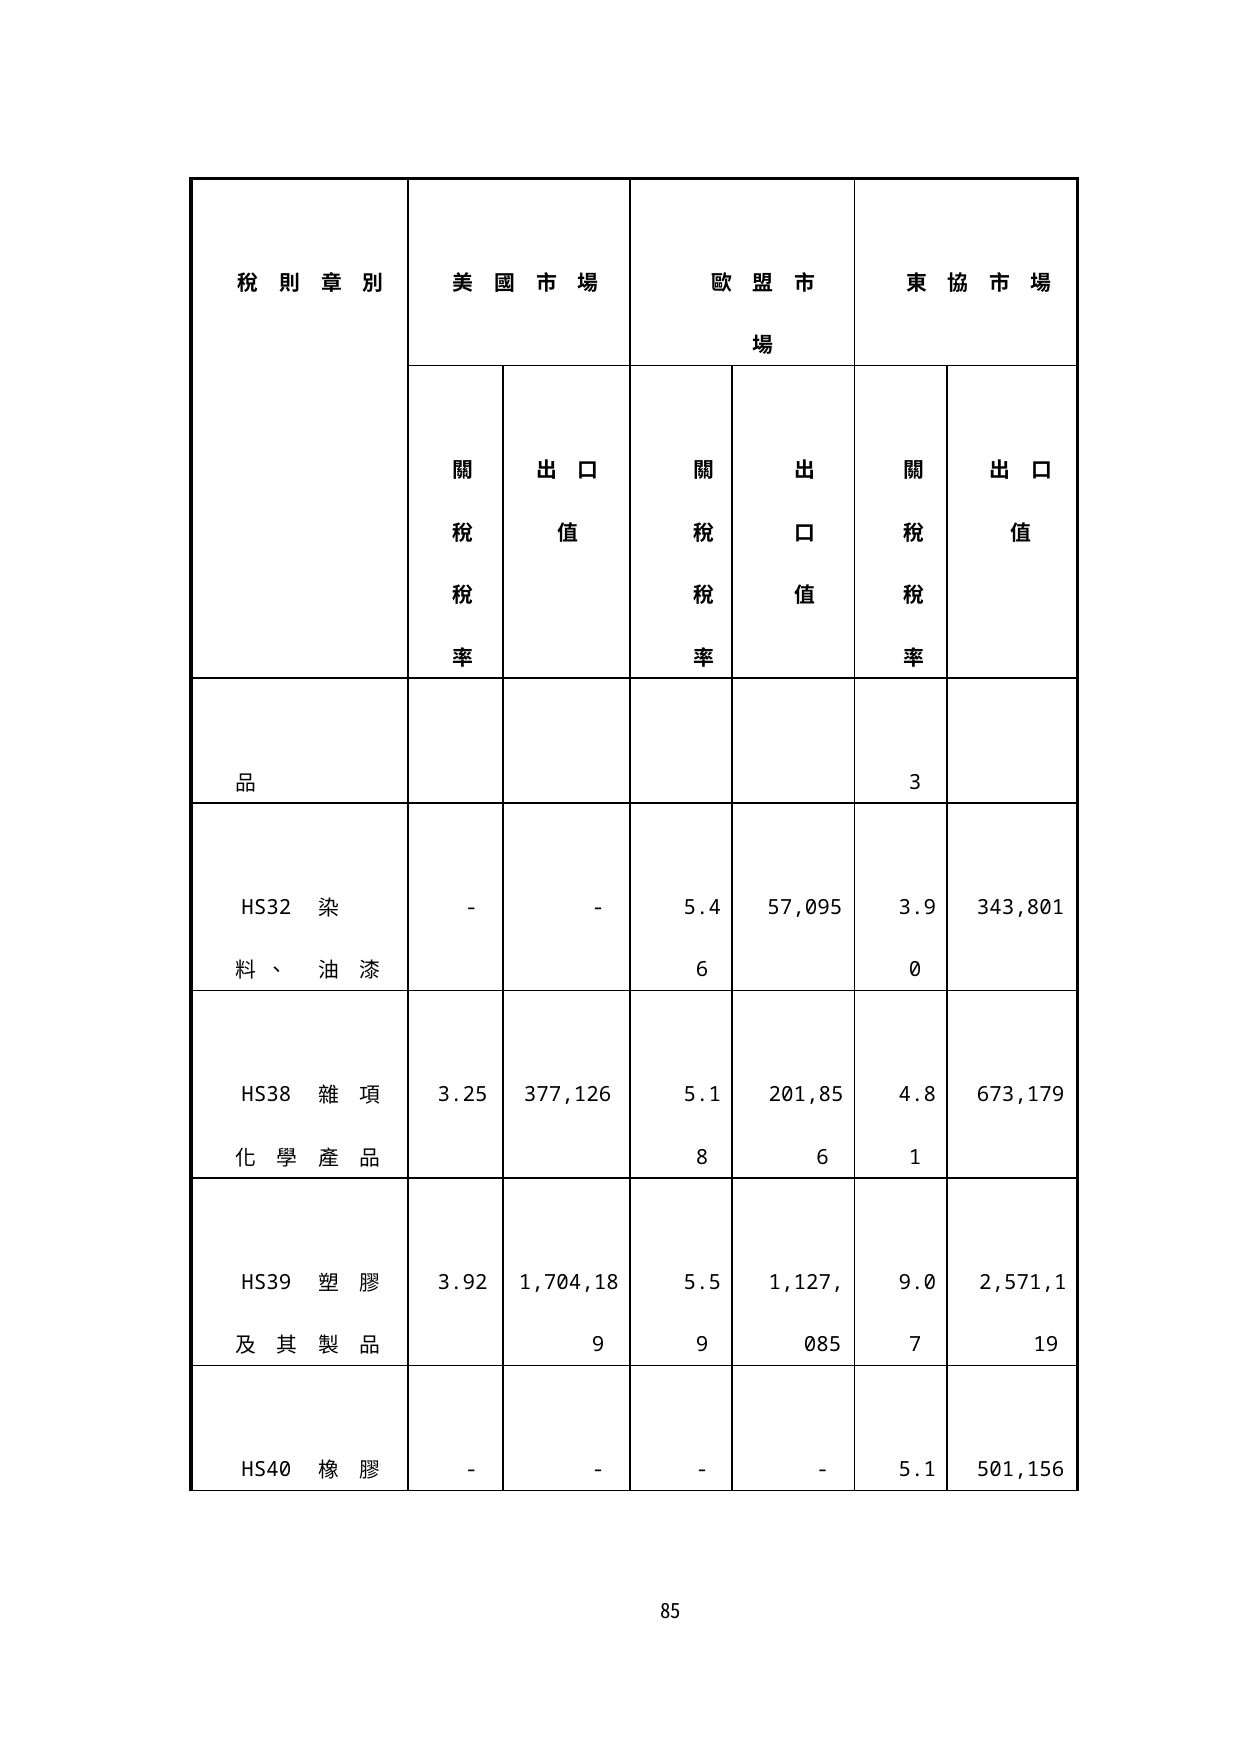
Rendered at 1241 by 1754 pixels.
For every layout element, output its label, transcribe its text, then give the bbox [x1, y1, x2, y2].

table_cell 5.46 [631, 804, 731, 990]
table_cell 關稅稅率 [631, 366, 731, 677]
table_cell 1,127,085 [733, 1179, 854, 1365]
table_cell HS32染料、油漆 [193, 804, 407, 990]
table_cell 5.1 [855, 1366, 946, 1490]
table_cell 4.81 [855, 991, 946, 1177]
table_cell 9.07 [855, 1179, 946, 1365]
table_cell 關稅稅率 [855, 366, 946, 677]
table_cell 673,179 [948, 991, 1076, 1177]
table_cell 3.92 [409, 1179, 502, 1365]
table_cell 出口值 [733, 366, 854, 677]
table_cell - [409, 679, 502, 802]
table_cell 3.25 [409, 991, 502, 1177]
table_cell 501,156 [948, 1366, 1076, 1490]
table_cell 5.18 [631, 991, 731, 1177]
table_cell 出口值 [504, 366, 629, 677]
table_cell - [409, 1366, 502, 1490]
table_cell 343,801 [948, 804, 1076, 990]
table_cell - [409, 804, 502, 990]
table_cell 57,095 [733, 804, 854, 990]
table_cell - [504, 1366, 629, 1490]
table_cell 201,856 [733, 991, 854, 1177]
table_header 美國市場 [409, 180, 629, 365]
table_cell 1,704,189 [504, 1179, 629, 1365]
table_cell 關稅稅率 [409, 366, 502, 677]
table_cell 2,571,119 [948, 1179, 1076, 1365]
table_cell 品 [193, 679, 407, 802]
table_cell [948, 679, 1076, 802]
table_cell 377,126 [504, 991, 629, 1177]
table_cell HS38雜項化學產品 [193, 991, 407, 1177]
table_cell - [733, 1366, 854, 1490]
table_cell - [733, 679, 854, 802]
table_cell 3 [855, 679, 946, 802]
table_cell 出口值 [948, 366, 1076, 677]
table_cell - [631, 679, 731, 802]
table_cell - [504, 804, 629, 990]
table_cell 5.59 [631, 1179, 731, 1365]
table_header 歐盟市場 [631, 180, 854, 365]
table_cell - [631, 1366, 731, 1490]
table_cell HS40橡膠 [193, 1366, 407, 1490]
table_cell 3.90 [855, 804, 946, 990]
table_header 東協市場 [855, 180, 1076, 365]
table_header 稅則章別 [193, 180, 407, 677]
table_cell - [504, 679, 629, 802]
table_cell HS39塑膠及其製品 [193, 1179, 407, 1365]
